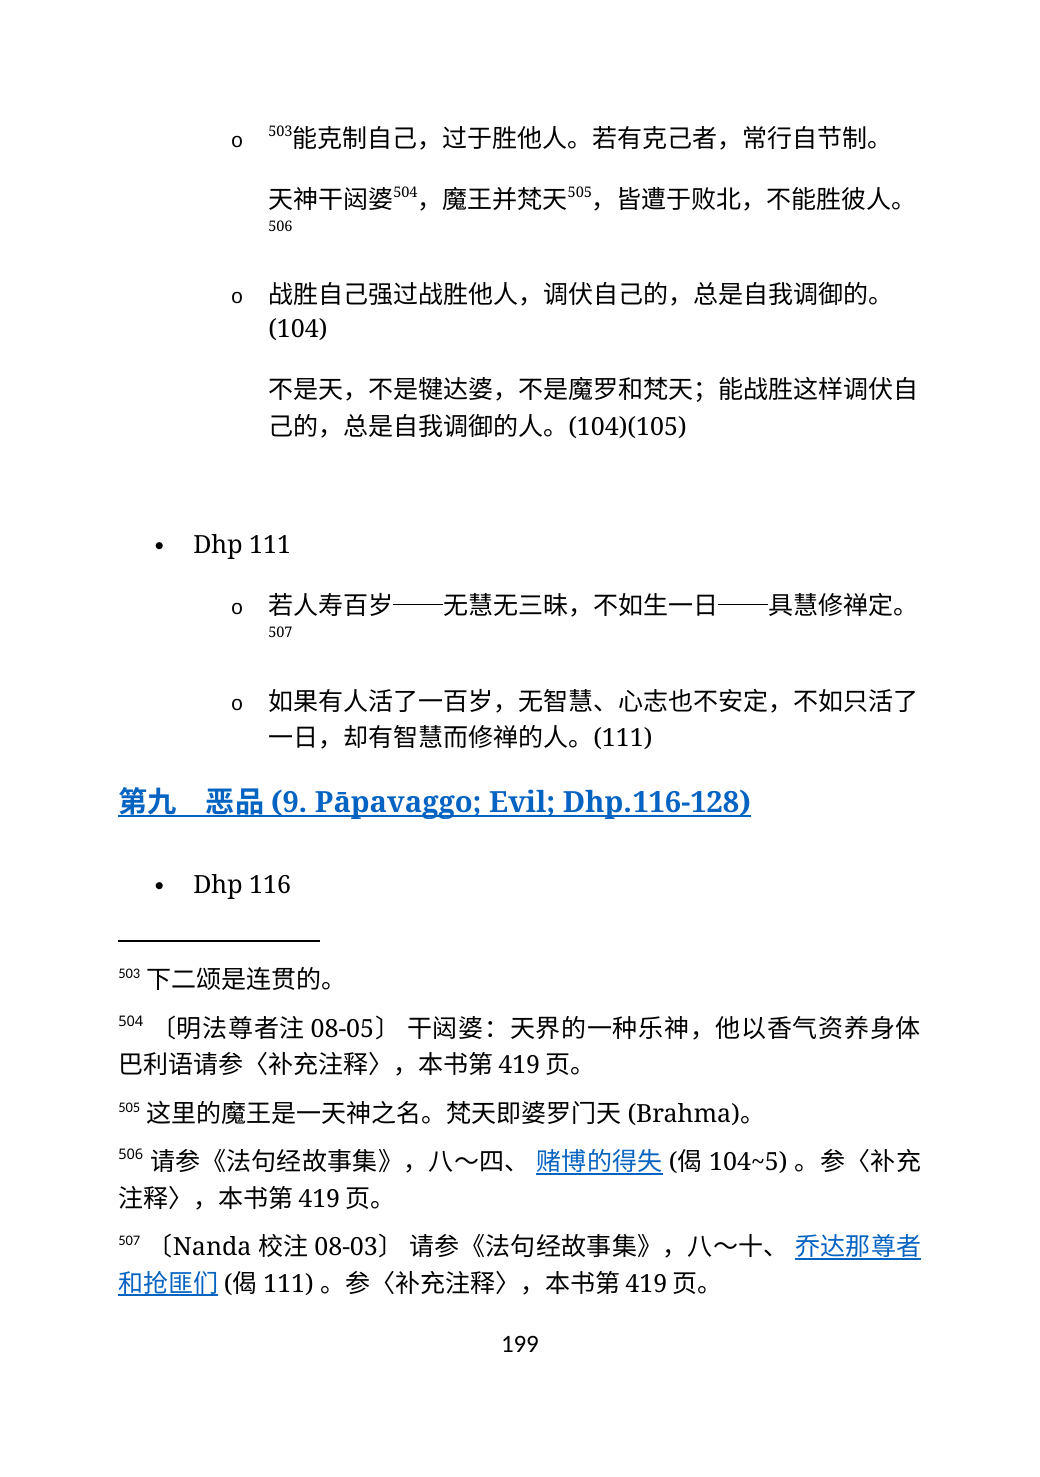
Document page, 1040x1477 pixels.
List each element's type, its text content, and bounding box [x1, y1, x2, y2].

text 请参《法句经故事集》，八～四、 赌博的得失 (偈 104~5) 。参〈补充注释〉，本书第419页。 [118, 1142, 921, 1214]
subtitle 第九 恶品 (9. Pāpavaggo; Evil; Dhp.116-128) [118, 778, 921, 821]
list 若人寿百岁──无慧无三昧，不如生一日──具慧修禅定。 [231, 586, 921, 656]
list 〔Nanda 校注08-03〕 请参《法句经故事集》，八～十、 乔达那尊者和抢匪们 (偈 111) 。参〈补充注释〉，本书第419页。 [118, 1227, 921, 1299]
text 〔明法尊者注08-05〕 干闼婆：天界的一种乐神，他以香气资养身体。巴利语请参〈补充注释〉，本书第419页。 [118, 1008, 921, 1081]
list 如果有人活了一百岁，无智慧、心志也不安定，不如只活了一日，却有智慧而修禅的人。(111) [231, 681, 921, 753]
list 战胜自己强过战胜他人，调伏自己的，总是自我调御的。(104) [231, 275, 921, 345]
list Dhp 111 [156, 527, 921, 561]
text 这里的魔王是一天神之名。梵天即婆罗门天 (Brahma)。 [118, 1093, 921, 1129]
text 不是天，不是犍达婆，不是魔罗和梵天；能战胜这样调伏自己的，总是自我调御的人。(104)(105) [268, 370, 921, 442]
list 下二颂是连贯的。 [118, 959, 921, 996]
text 天神干闼婆，魔王并梵天，皆遭于败北，不能胜彼人。 [268, 179, 921, 250]
list 能克制自己，过于胜他人。若有克己者，常行自节制。 [231, 118, 921, 154]
list Dhp 116 [156, 867, 921, 901]
